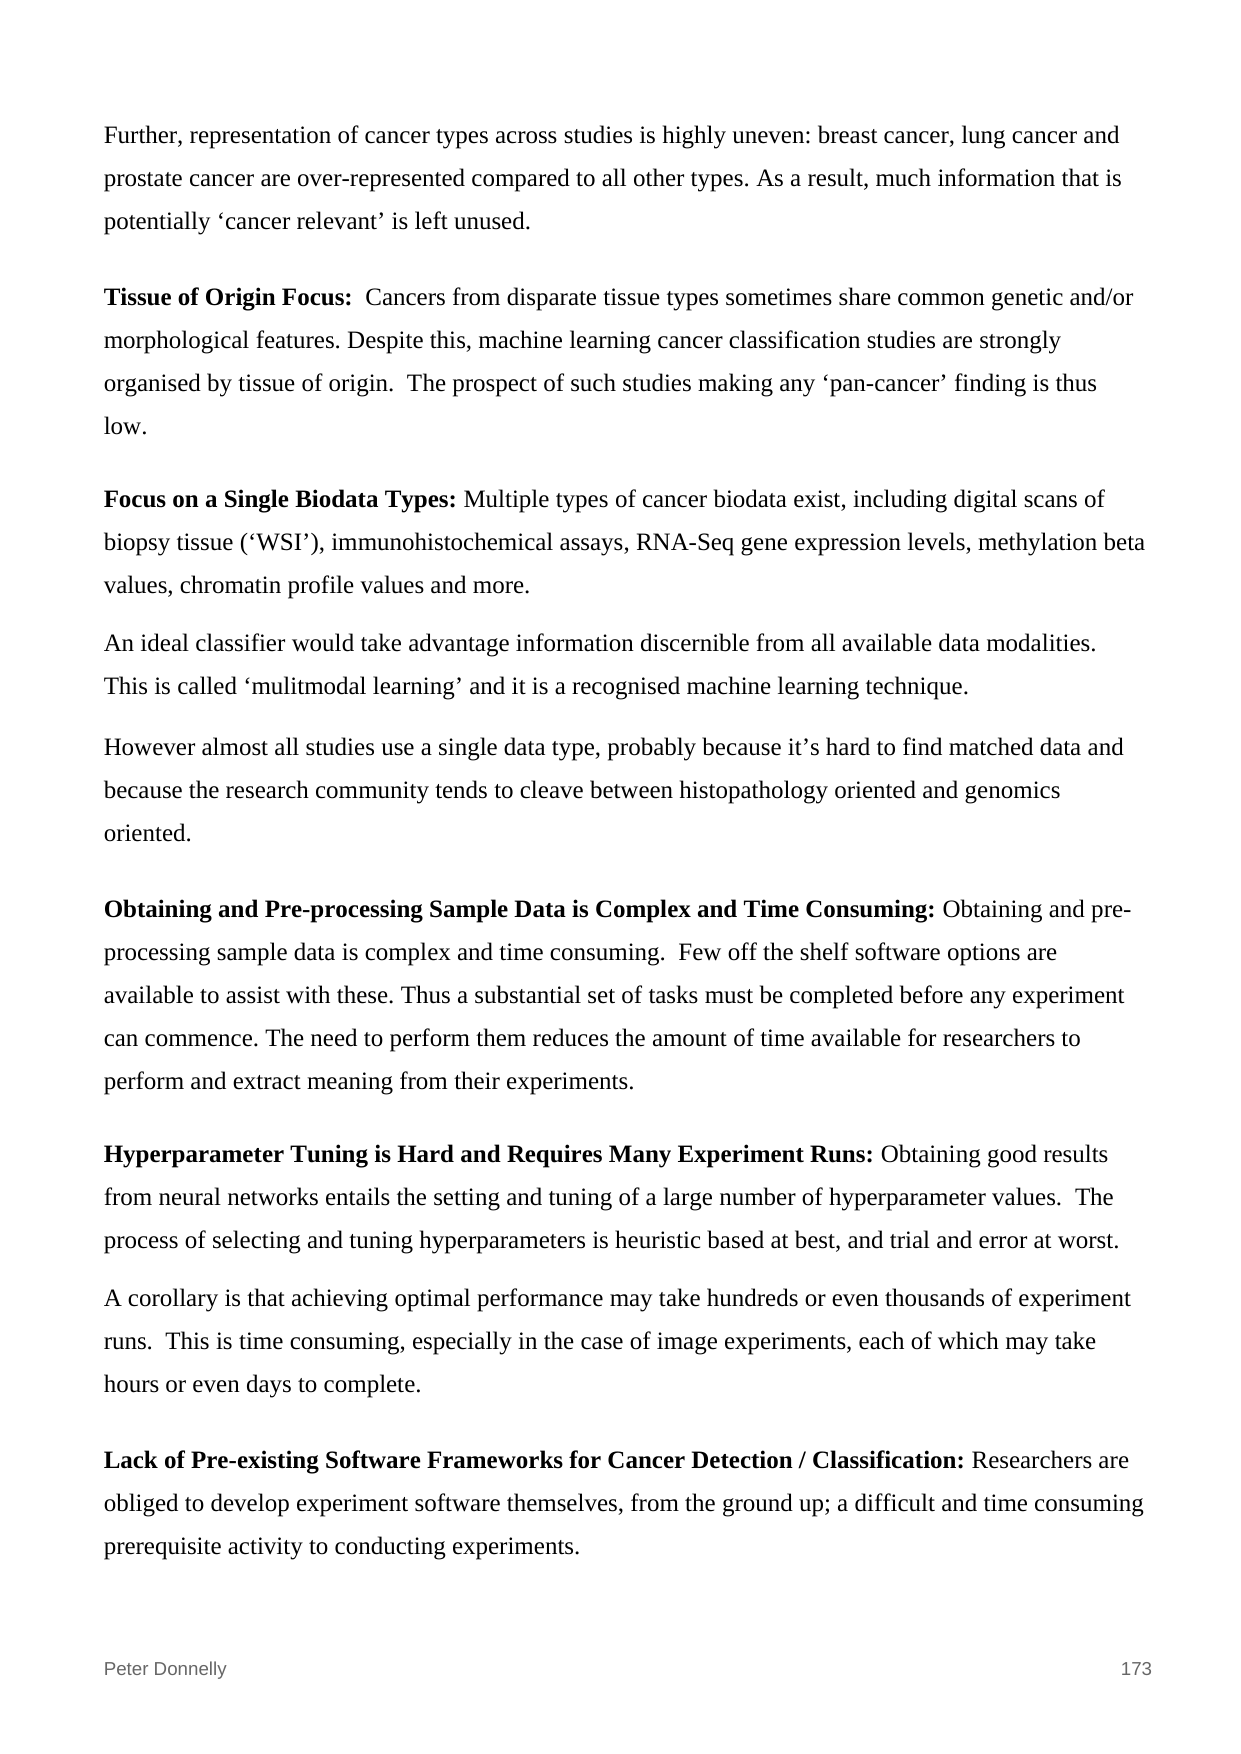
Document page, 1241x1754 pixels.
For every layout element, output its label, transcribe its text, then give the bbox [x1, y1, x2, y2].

text Further, representation of cancer types across studies is highly uneven: breast cancer, lung cancer and prostate cancer are over-represented compared to all other types. As a result, much information that is potentially ‘cancer relevant’ is left unused. [103, 120, 1146, 235]
text Focus on a Single Biodata Types: Multiple types of cancer biodata exist, including digital scans of biopsy tissue (‘WSI’), immunohistochemical assays, RNA-Seq gene expression levels, methylation beta values, chromatin profile values and more. [103, 484, 1146, 599]
text A corollary is that achieving optimal performance may take hundreds or even thousands of experiment runs. This is time consuming, especially in the case of image experiments, each of which may take hours or even days to complete. [103, 1283, 1146, 1398]
text Lack of Pre-existing Software Frameworks for Cancer Detection / Classification: Researchers are obliged to develop experiment software themselves, from the ground up; a difficult and time consuming prerequisite activity to conducting experiments. [103, 1445, 1146, 1560]
text However almost all studies use a single data type, probably because it’s hard to find matched data and because the research community tends to cleave between histopathology oriented and genomics oriented. [103, 732, 1146, 847]
text Tissue of Origin Focus: Cancers from disparate tissue types sometimes share common genetic and/or morphological features. Despite this, machine learning cancer classification studies are strongly organised by tissue of origin. The prospect of such studies making any ‘pan-cancer’ finding is thus low. [103, 282, 1146, 440]
text Hyperparameter Tuning is Hard and Requires Many Experiment Runs: Obtaining good results from neural networks entails the setting and tuning of a large number of hyperparameter values. The process of selecting and tuning hyperparameters is heuristic based at best, and trial and error at worst. [103, 1139, 1146, 1254]
text Obtaining and Pre-processing Sample Data is Complex and Time Consuming: Obtaining and pre-processing sample data is complex and time consuming. Few off the shelf software options are available to assist with these. Thus a substantial set of tasks must be completed before any experiment can commence. The need to perform them reduces the amount of time available for researchers to perform and extract meaning from their experiments. [103, 894, 1146, 1095]
text An ideal classifier would take advantage information discernible from all available data modalities. This is called ‘mulitmodal learning’ and it is a recognised machine learning technique. [103, 628, 1146, 700]
